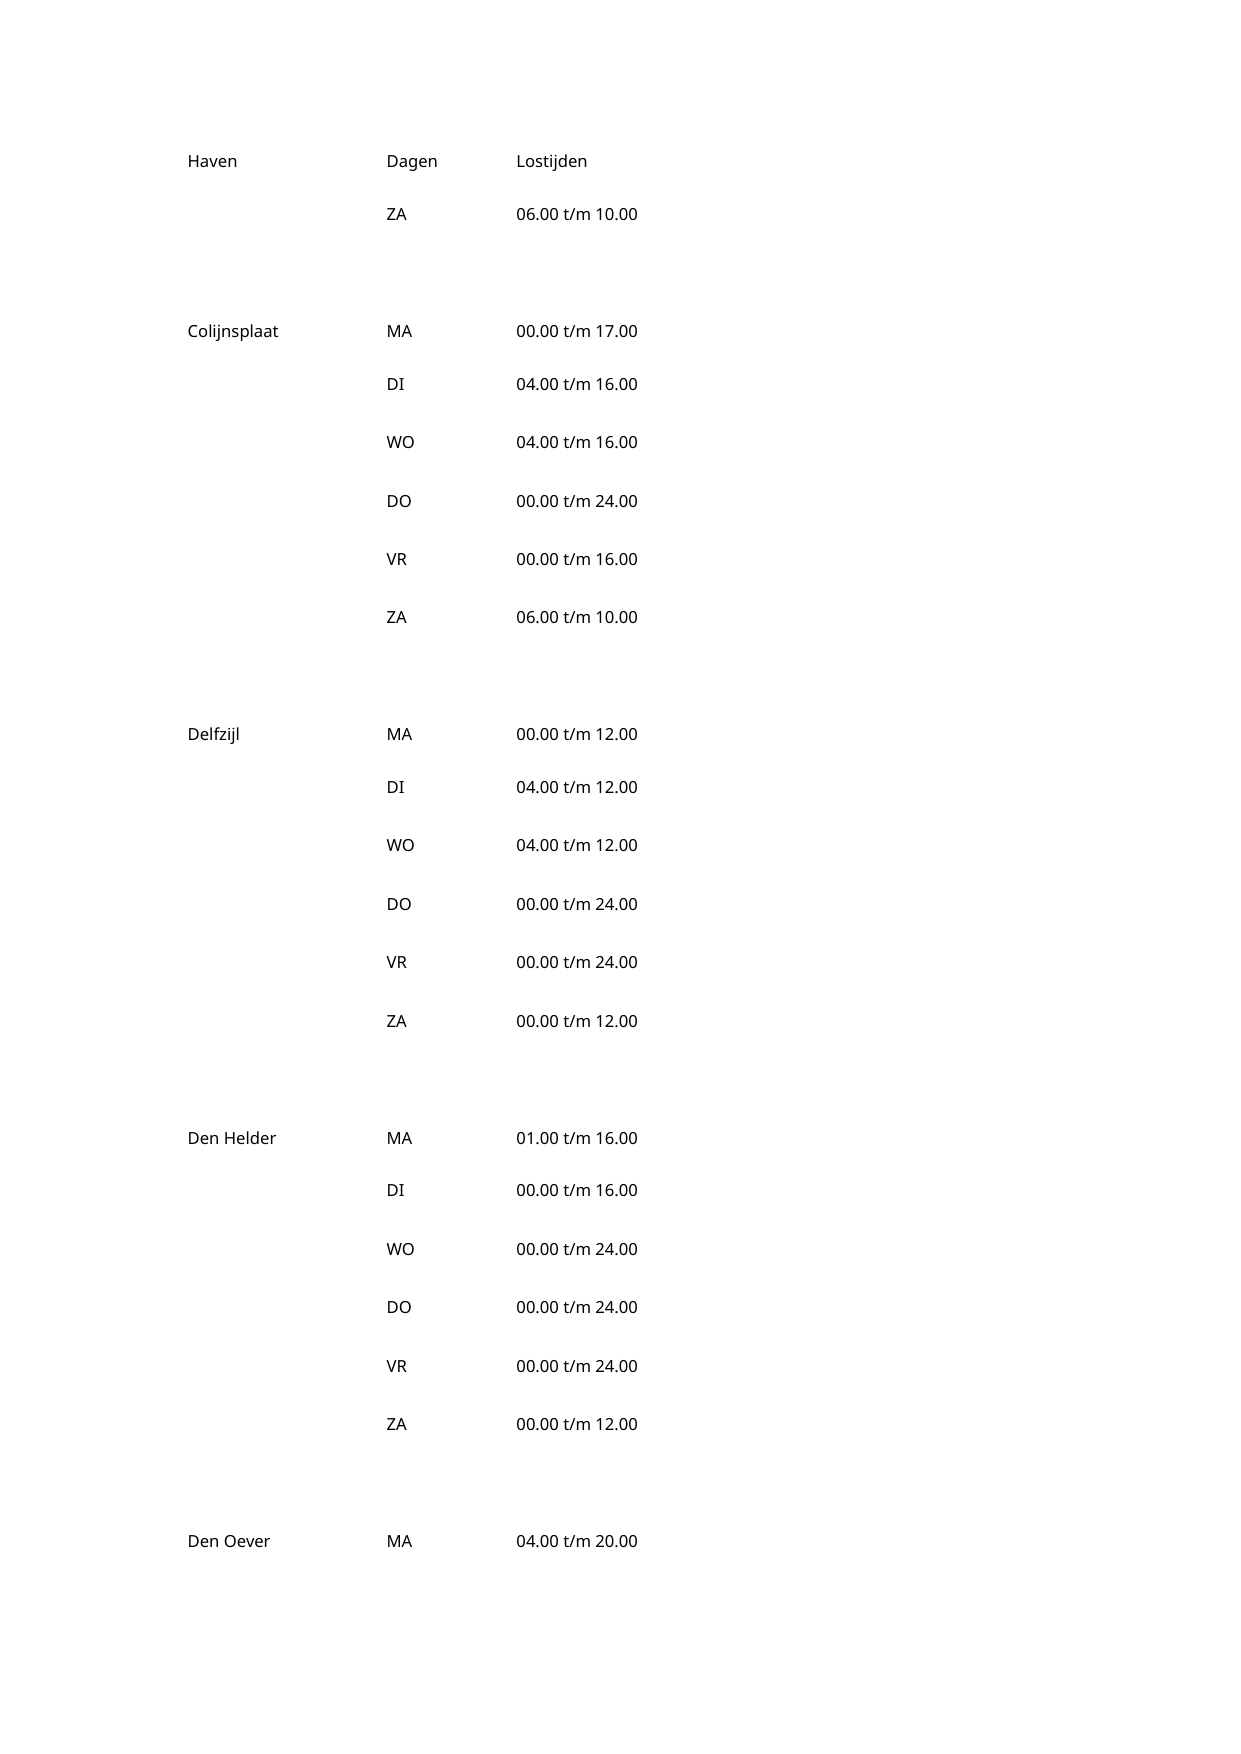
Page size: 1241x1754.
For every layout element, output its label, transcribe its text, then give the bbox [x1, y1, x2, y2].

table_header Dagen [386, 150, 516, 203]
table_cell 06.00 t/m 10.00 [516, 203, 1053, 261]
table_cell VR [386, 951, 516, 1009]
table_cell [188, 665, 386, 723]
table_cell [516, 1471, 1053, 1529]
table_header Haven [188, 150, 386, 203]
table_cell Den Oever [188, 1530, 386, 1582]
table_cell 01.00 t/m 16.00 [516, 1126, 1053, 1179]
table_cell [188, 1296, 386, 1354]
table_cell 00.00 t/m 24.00 [516, 893, 1053, 951]
table_cell 00.00 t/m 16.00 [516, 548, 1053, 606]
table_cell MA [386, 723, 516, 776]
table_cell [188, 776, 386, 834]
table_cell Den Helder [188, 1126, 386, 1179]
table_cell [188, 1471, 386, 1529]
table_cell 00.00 t/m 12.00 [516, 1413, 1053, 1471]
table_cell MA [386, 1530, 516, 1582]
table_cell [188, 261, 386, 319]
table_cell WO [386, 834, 516, 892]
table_cell [188, 1354, 386, 1413]
table_cell 04.00 t/m 16.00 [516, 372, 1053, 431]
table_cell [188, 606, 386, 664]
table_cell MA [386, 320, 516, 372]
table_cell 06.00 t/m 10.00 [516, 606, 1053, 664]
table_cell [188, 489, 386, 548]
table_cell [386, 261, 516, 319]
table_cell [386, 1068, 516, 1126]
table_cell ZA [386, 1413, 516, 1471]
table_cell DO [386, 893, 516, 951]
table_cell 04.00 t/m 12.00 [516, 776, 1053, 834]
table_cell [188, 431, 386, 489]
table_cell DO [386, 489, 516, 548]
table_cell 00.00 t/m 24.00 [516, 489, 1053, 548]
table_cell DO [386, 1296, 516, 1354]
table_cell [188, 1009, 386, 1068]
table_cell 00.00 t/m 12.00 [516, 723, 1053, 776]
table_cell WO [386, 1238, 516, 1296]
table_cell [188, 1238, 386, 1296]
table_cell ZA [386, 606, 516, 664]
table_header Lostijden [516, 150, 1053, 203]
table_cell 04.00 t/m 12.00 [516, 834, 1053, 892]
table_cell Delfzijl [188, 723, 386, 776]
table_cell ZA [386, 1009, 516, 1068]
table_cell 04.00 t/m 20.00 [516, 1530, 1053, 1582]
table_cell [386, 1471, 516, 1529]
table_cell [188, 893, 386, 951]
table_cell 00.00 t/m 12.00 [516, 1009, 1053, 1068]
table_cell [188, 951, 386, 1009]
table_cell DI [386, 372, 516, 431]
table_cell DI [386, 1179, 516, 1237]
table_cell [516, 1068, 1053, 1126]
table_cell [386, 665, 516, 723]
table_cell 00.00 t/m 24.00 [516, 951, 1053, 1009]
table_cell [516, 261, 1053, 319]
table_cell WO [386, 431, 516, 489]
table_cell 00.00 t/m 24.00 [516, 1238, 1053, 1296]
table_cell [188, 1413, 386, 1471]
table_cell 00.00 t/m 24.00 [516, 1296, 1053, 1354]
table_cell VR [386, 1354, 516, 1413]
table_cell 00.00 t/m 24.00 [516, 1354, 1053, 1413]
table_cell [516, 665, 1053, 723]
table_cell ZA [386, 203, 516, 261]
table_cell 04.00 t/m 16.00 [516, 431, 1053, 489]
table_cell [188, 372, 386, 431]
table_cell [188, 834, 386, 892]
table_cell DI [386, 776, 516, 834]
table_cell Colijnsplaat [188, 320, 386, 372]
table_cell 00.00 t/m 16.00 [516, 1179, 1053, 1237]
table_cell [188, 203, 386, 261]
table_cell [188, 548, 386, 606]
table_cell MA [386, 1126, 516, 1179]
table_cell [188, 1179, 386, 1237]
table_cell [188, 1068, 386, 1126]
table_cell VR [386, 548, 516, 606]
table_cell 00.00 t/m 17.00 [516, 320, 1053, 372]
